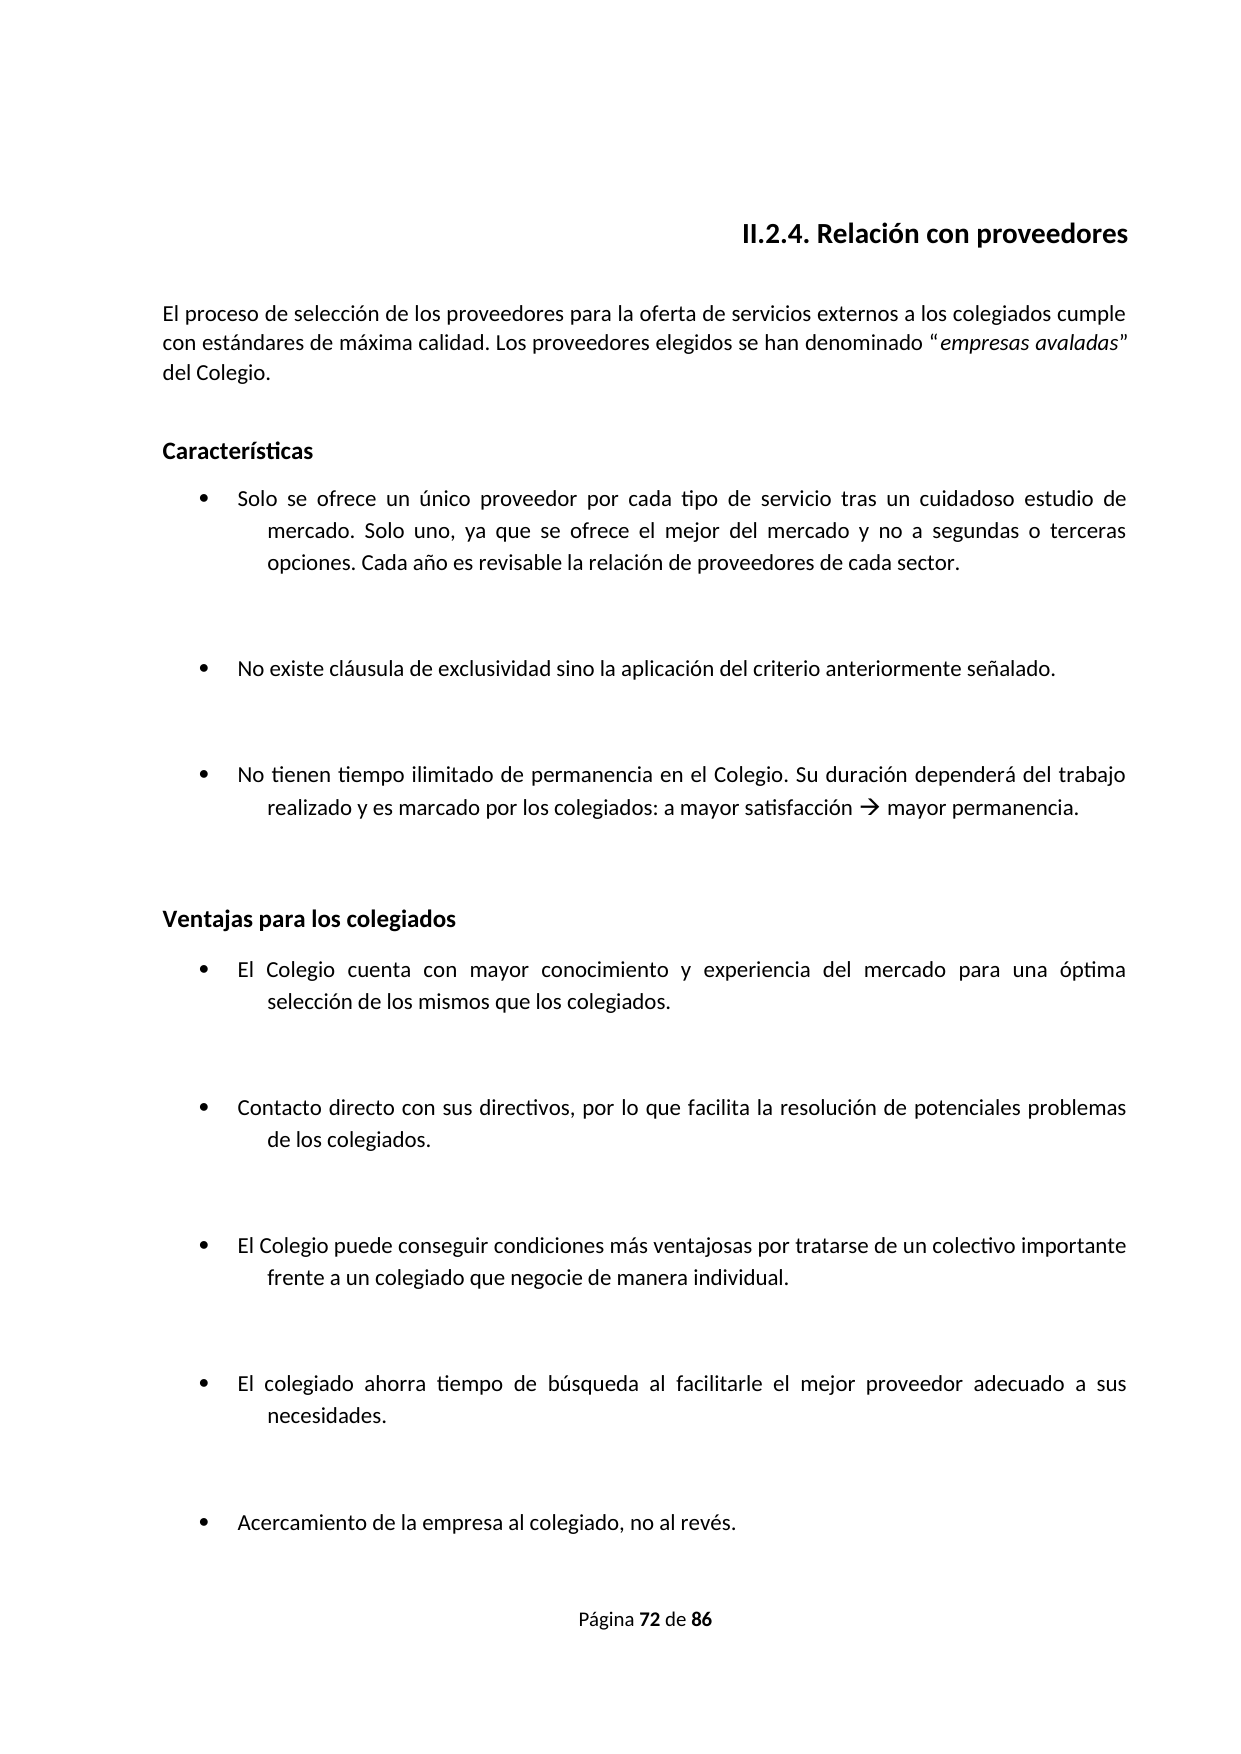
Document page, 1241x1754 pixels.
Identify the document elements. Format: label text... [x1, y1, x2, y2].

text El proceso de selección de los proveedores para la oferta de servicios externos a los colegiados cumple con estándares de máxima calidad. Los proveedores elegidos se han denominado “empresas avaladas” del Colegio. [162, 299, 1128, 386]
list El Colegio cuenta con mayor conocimiento y experiencia del mercado para una óptima selección de los mismos que los colegiados. [200, 955, 1128, 1015]
text Características [162, 435, 1128, 465]
list No existe cláusula de exclusividad sino la aplicación del criterio anteriormente señalado. [200, 654, 1128, 683]
list El colegiado ahorra tiempo de búsqueda al facilitarle el mejor proveedor adecuado a sus necesidades. [200, 1369, 1128, 1429]
list Contacto directo con sus directivos, por lo que facilita la resolución de potenciales problemas de los colegiados. [200, 1093, 1128, 1153]
list Solo se ofrece un único proveedor por cada tipo de servicio tras un cuidadoso estudio de mercado. Solo uno, ya que se ofrece el mejor del mercado y no a segundas o terceras opciones. Cada año es revisable la relación de proveedores de cada sector. [200, 484, 1128, 577]
list El Colegio puede conseguir condiciones más ventajosas por tratarse de un colectivo importante frente a un colegiado que negocie de manera individual. [200, 1231, 1128, 1291]
list Acercamiento de la empresa al colegiado, no al revés. [200, 1508, 1128, 1536]
list No tienen tiempo ilimitado de permanencia en el Colegio. Su duración dependerá del trabajo realizado y es marcado por los colegiados: a mayor satisfacción  mayor permanencia. [200, 761, 1128, 821]
text II.2.4. Relación con proveedores [162, 215, 1128, 251]
text Ventajas para los colegiados [162, 903, 1128, 933]
